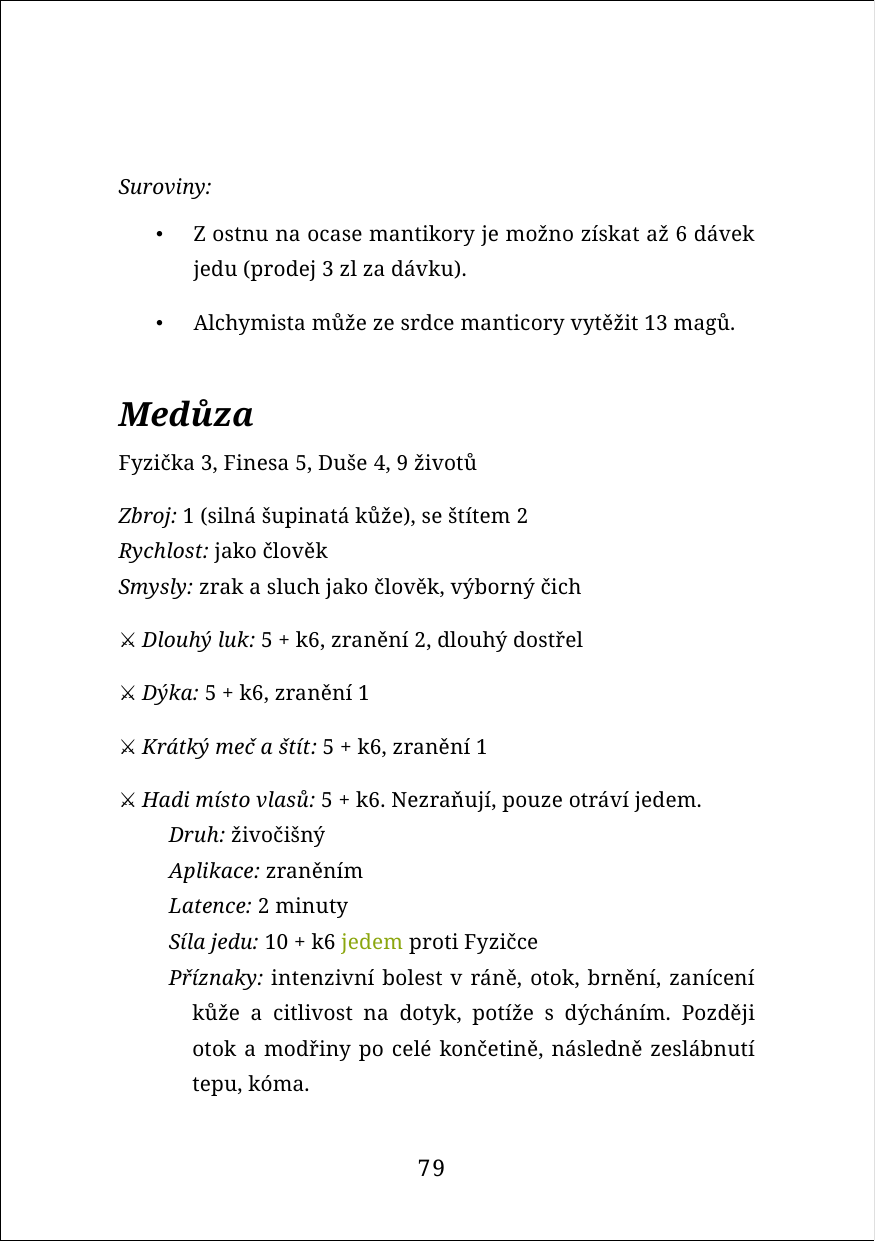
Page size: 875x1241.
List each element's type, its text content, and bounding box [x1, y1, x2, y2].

text Zbroj: 1 (silná šupinatá kůže), se štítem 2 [118, 501, 756, 529]
text ⚔ Dlouhý luk: 5 + k6, zranění 2, dlouhý dostřel [118, 625, 756, 654]
list Alchymista může ze srdce manticory vytěžit 13 magů. [156, 308, 756, 336]
list Z ostnu na ocase mantikory je možno získat až 6 dávek jedu (prodej 3 zl za dávku). [156, 219, 756, 283]
text ⚔ Hadi místo vlasů: 5 + k6. Nezraňují, pouze otráví jedem. [118, 785, 756, 813]
text Druh: živočišný [168, 821, 756, 849]
text Aplikace: zraněním [168, 856, 756, 884]
text Rychlost: jako člověk [118, 537, 756, 565]
text Fyzička 3, Finesa 5, Duše 4, 9 životů [118, 448, 756, 476]
text Suroviny: [118, 172, 756, 200]
text Latence: 2 minuty [168, 892, 756, 920]
text Smysly: zrak a sluch jako člověk, výborný čich [118, 572, 756, 601]
text ⚔ Krátký meč a štít: 5 + k6, zranění 1 [118, 732, 756, 760]
text Síla jedu: 10 + k6 jedem proti Fyzičce [168, 927, 756, 956]
subtitle Medůza [118, 391, 756, 436]
text Příznaky: intenzivní bolest v ráně, otok, brnění, zanícení kůže a citlivost na dotyk, potíže s dýcháním. Později otok a modřiny po celé končetině, následně zeslábnutí tepu, kóma. [168, 963, 756, 1098]
text ⚔ Dýka: 5 + k6, zranění 1 [118, 678, 756, 707]
